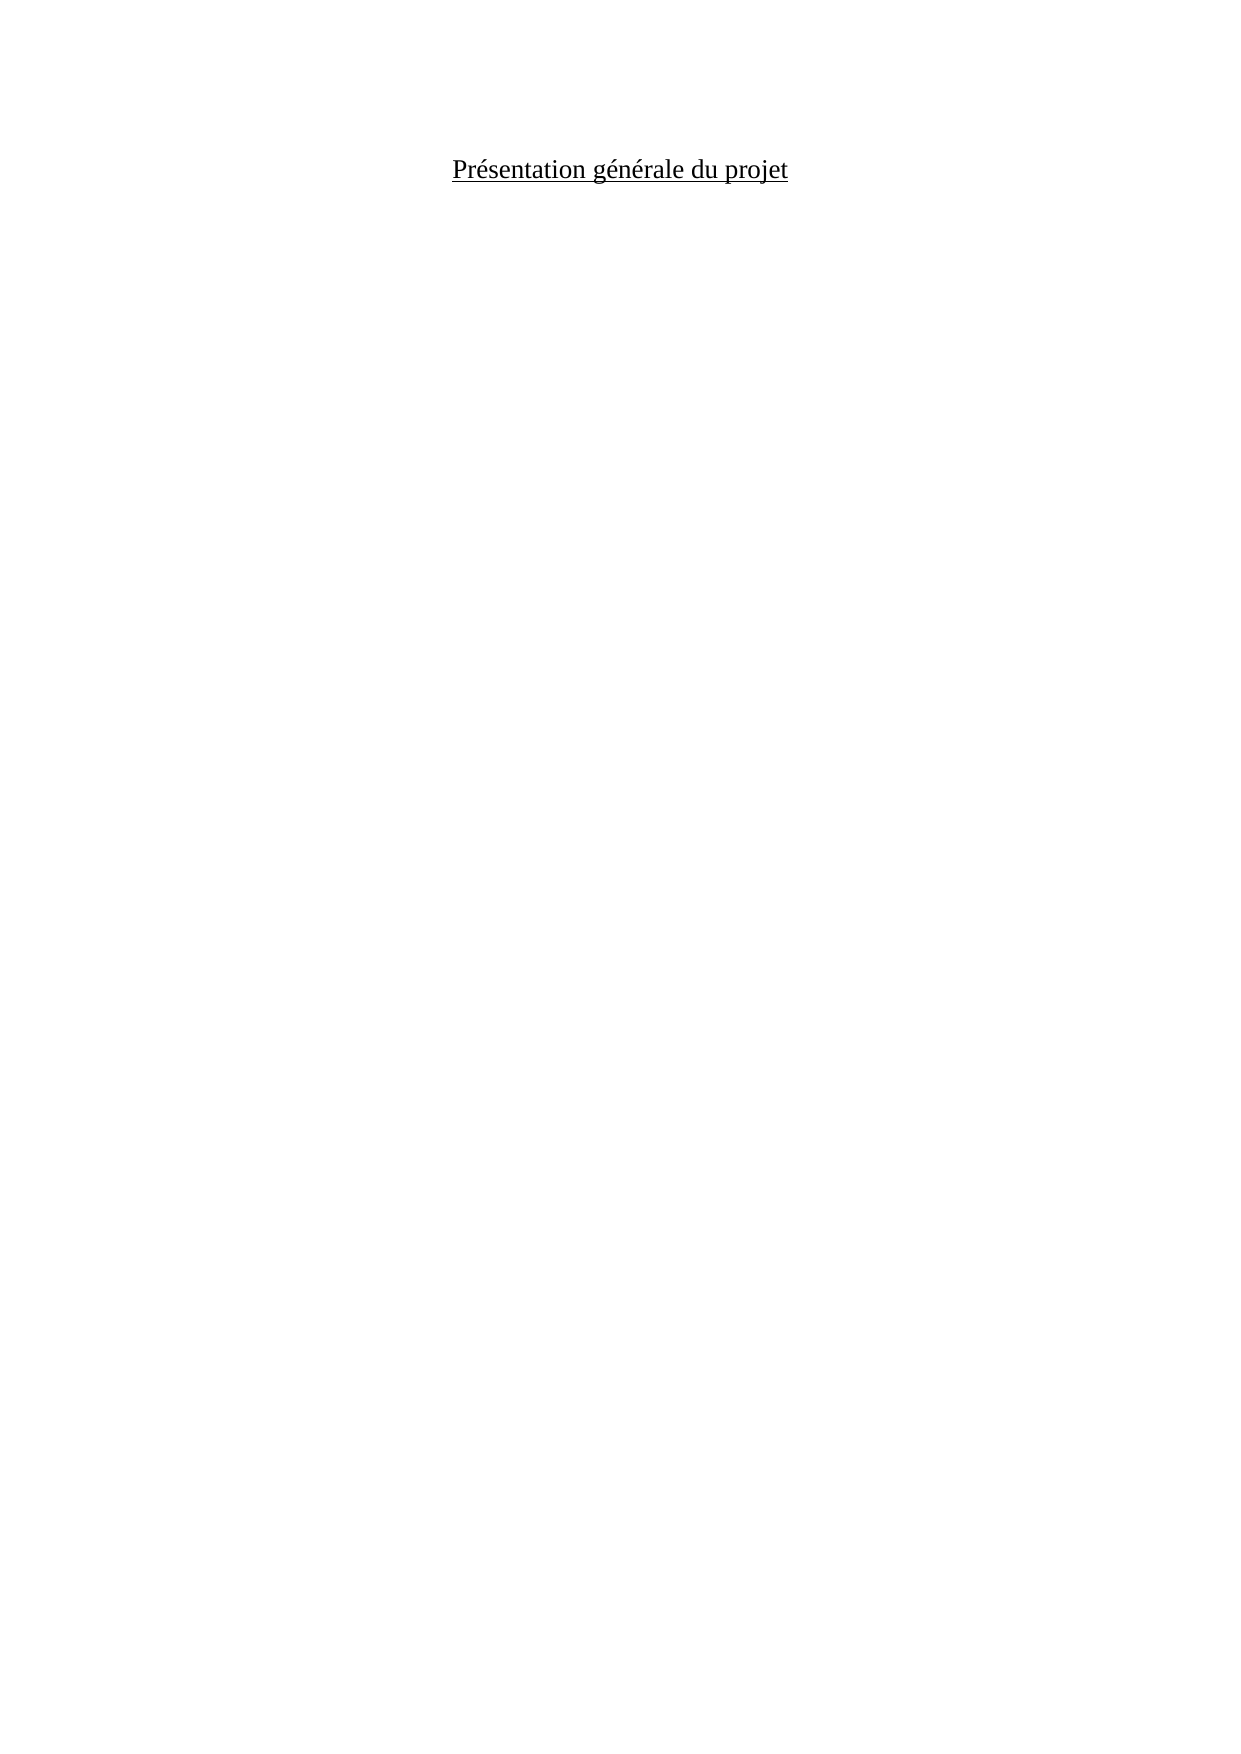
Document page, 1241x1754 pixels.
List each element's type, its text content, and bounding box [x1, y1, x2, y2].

text Présentation générale du projet [118, 153, 1122, 185]
